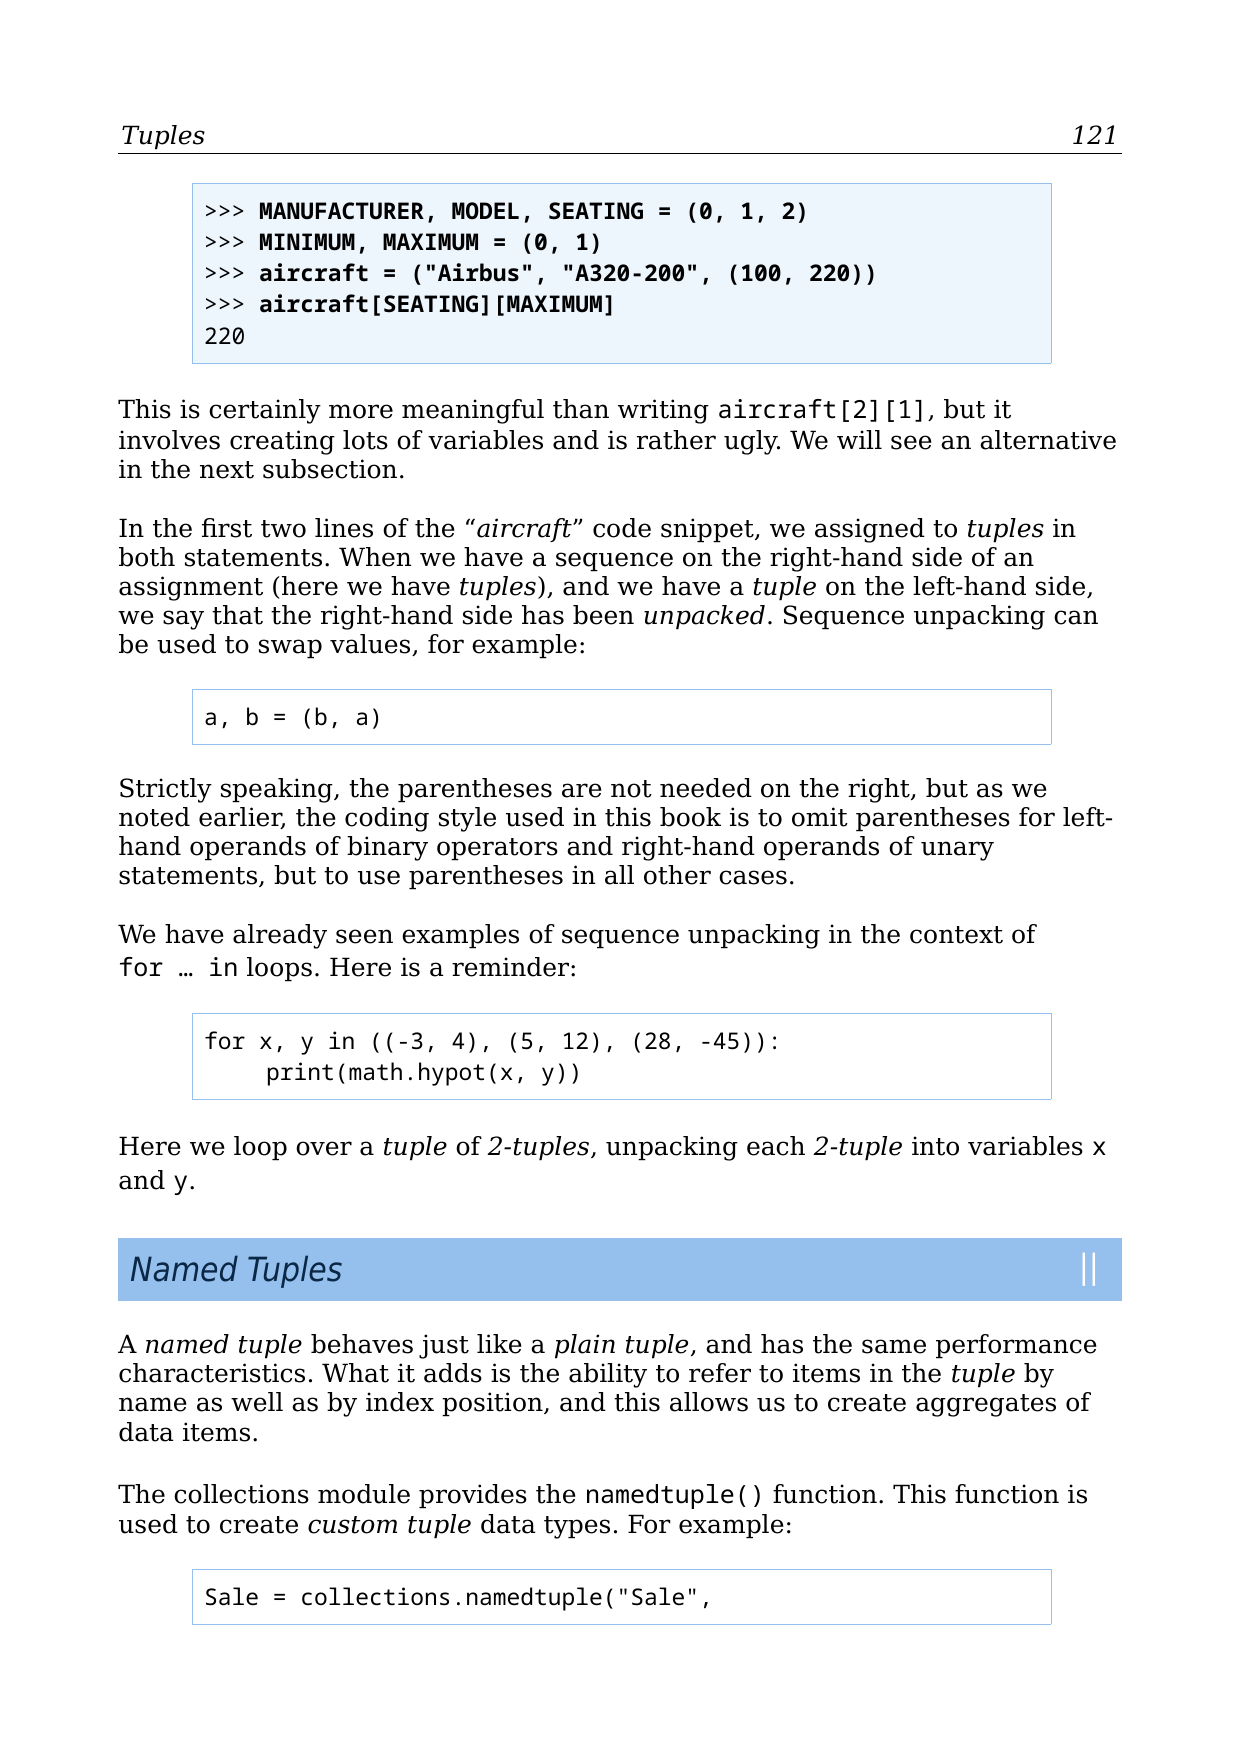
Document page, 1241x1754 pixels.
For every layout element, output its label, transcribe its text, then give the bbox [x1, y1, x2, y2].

text a, b = (b, a) [193, 690, 1051, 744]
subtitle Named Tuples [118, 1238, 1122, 1301]
text for x, y in ((-3, 4), (5, 12), (28, -45)): [193, 1014, 1051, 1044]
text Sale = collections.namedtuple("Sale", [193, 1570, 1051, 1624]
text || [1063, 1247, 1098, 1286]
text The collections module provides the namedtuple() function. This function is used to create custom tuple data types. For example: [118, 1476, 1122, 1540]
text Here we loop over a tuple of 2-tuples, unpacking each 2-tuple into variables x and y. [118, 1128, 1122, 1197]
text >>> MINIMUM, MAXIMUM = (0, 1) [193, 214, 1051, 245]
text This is certainly more meaningful than writing aircraft[2][1], but it involves creating lots of variables and is rather ugly. We will see an alternative in the next subsection. [118, 392, 1122, 484]
text >>> aircraft[SEATING][MAXIMUM] [193, 276, 1051, 308]
text print(math.hypot(x, y)) [193, 1044, 1051, 1099]
text Strictly speaking, the parentheses are not needed on the right, but as we noted earlier, the coding style used in this book is to omit parentheses for left-hand operands of binary operators and right-hand operands of unary statements, but to use parentheses in all other cases. [118, 774, 1122, 891]
text We have already seen examples of sequence unpacking in the context of for … in loops. Here is a reminder: [118, 920, 1122, 983]
text >>> aircraft = ("Airbus", "A320-200", (100, 220)) [193, 245, 1051, 276]
text 220 [193, 308, 1051, 363]
text >>> MANUFACTURER, MODEL, SEATING = (0, 1, 2) [193, 184, 1051, 214]
text In the first two lines of the “aircraft” code snippet, we assigned to tuples in both statements. When we have a sequence on the right-hand side of an assignment (here we have tuples), and we have a tuple on the left-hand side, we say that the right-hand side has been unpacked. Sequence unpacking can be used to swap values, for example: [118, 514, 1122, 660]
text A named tuple behaves just like a plain tuple, and has the same performance characteristics. What it adds is the ability to refer to items in the tuple by name as well as by index position, and this allows us to create aggregates of data items. [118, 1330, 1122, 1447]
